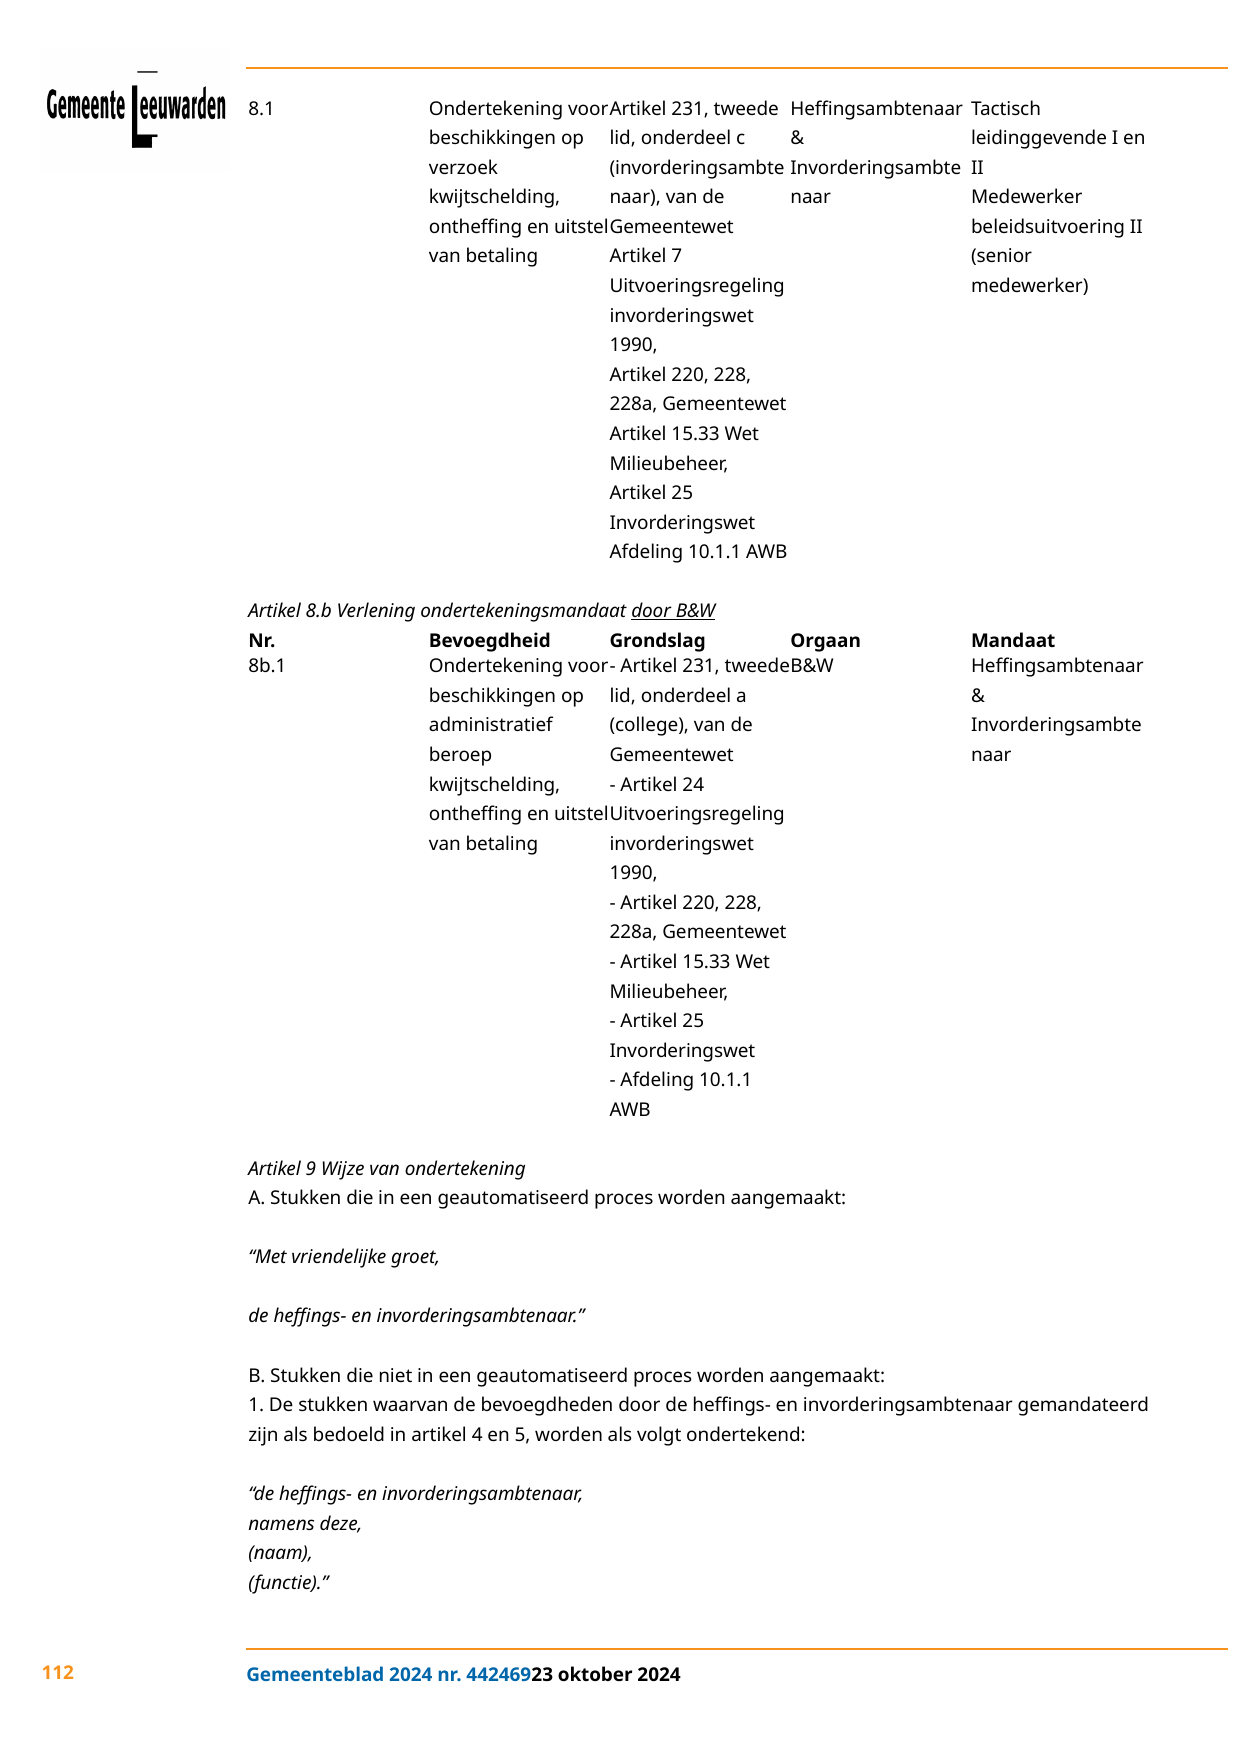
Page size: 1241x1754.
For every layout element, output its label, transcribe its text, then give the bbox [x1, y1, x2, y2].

table_header Grondslag [609, 627, 790, 652]
table_cell 8.1 [248, 95, 429, 564]
table_cell Ondertekening voor beschikkingen op administratief beroep kwijtschelding, ontheffing en uitstel van betaling [429, 653, 609, 1122]
text (functie).” [248, 1569, 1152, 1595]
picture [41, 47, 231, 172]
text 1. De stukken waarvan de bevoegdheden door de heffings- en invorderingsambtenaar gemandateerd zijn als bedoeld in artikel 4 en 5, worden als volgt ondertekend: [248, 1391, 1152, 1447]
table_cell Heffingsambtenaar & Invorderingsambtenaar [971, 653, 1152, 1122]
text Artikel 9 Wijze van ondertekening [248, 1155, 1152, 1181]
text “de heffings- en invorderingsambtenaar, [248, 1480, 1152, 1506]
table_header Bevoegdheid [429, 627, 609, 652]
text namens deze, [248, 1510, 1152, 1536]
table_cell Heffingsambtenaar & Invorderingsambtenaar [790, 95, 971, 564]
text A. Stukken die in een geautomatiseerd proces worden aangemaakt: [248, 1184, 1152, 1210]
text Artikel 8.b Verlening ondertekeningsmandaat door B&W [248, 597, 1152, 623]
text B. Stukken die niet in een geautomatiseerd proces worden aangemaakt: [248, 1362, 1152, 1388]
table_cell Tactisch leidinggevende I en II Medewerker beleidsuitvoering II (senior medewerker) [971, 95, 1152, 564]
table_cell Ondertekening voor beschikkingen op verzoek kwijtschelding, ontheffing en uitstel van betaling [429, 95, 609, 564]
table_header Mandaat [971, 627, 1152, 652]
text “Met vriendelijke groet, [248, 1243, 1152, 1269]
text de heffings- en invorderingsambtenaar.” [248, 1303, 1152, 1328]
table_cell B&W [790, 653, 971, 1122]
table_header Orgaan [790, 627, 971, 652]
text (naam), [248, 1539, 1152, 1565]
table_cell 8b.1 [248, 653, 429, 1122]
table_cell Artikel 231, tweede lid, onderdeel c (invorderingsambtenaar), van de Gemeentewet Artikel 7 Uitvoeringsregeling invorderingswet 1990, Artikel 220, 228, 228a, Gemeentewet Artikel 15.33 Wet Milieubeheer, Artikel 25 Invorderingswet Afdeling 10.1.1 AWB [609, 95, 790, 564]
table_cell - Artikel 231, tweede lid, onderdeel a (college), van de Gemeentewet - Artikel 24 Uitvoeringsregeling invorderingswet 1990, - Artikel 220, 228, 228a, Gemeentewet - Artikel 15.33 Wet Milieubeheer, - Artikel 25 Invorderingswet - Afdeling 10.1.1 AWB [609, 653, 790, 1122]
table_header Nr. [248, 627, 429, 652]
